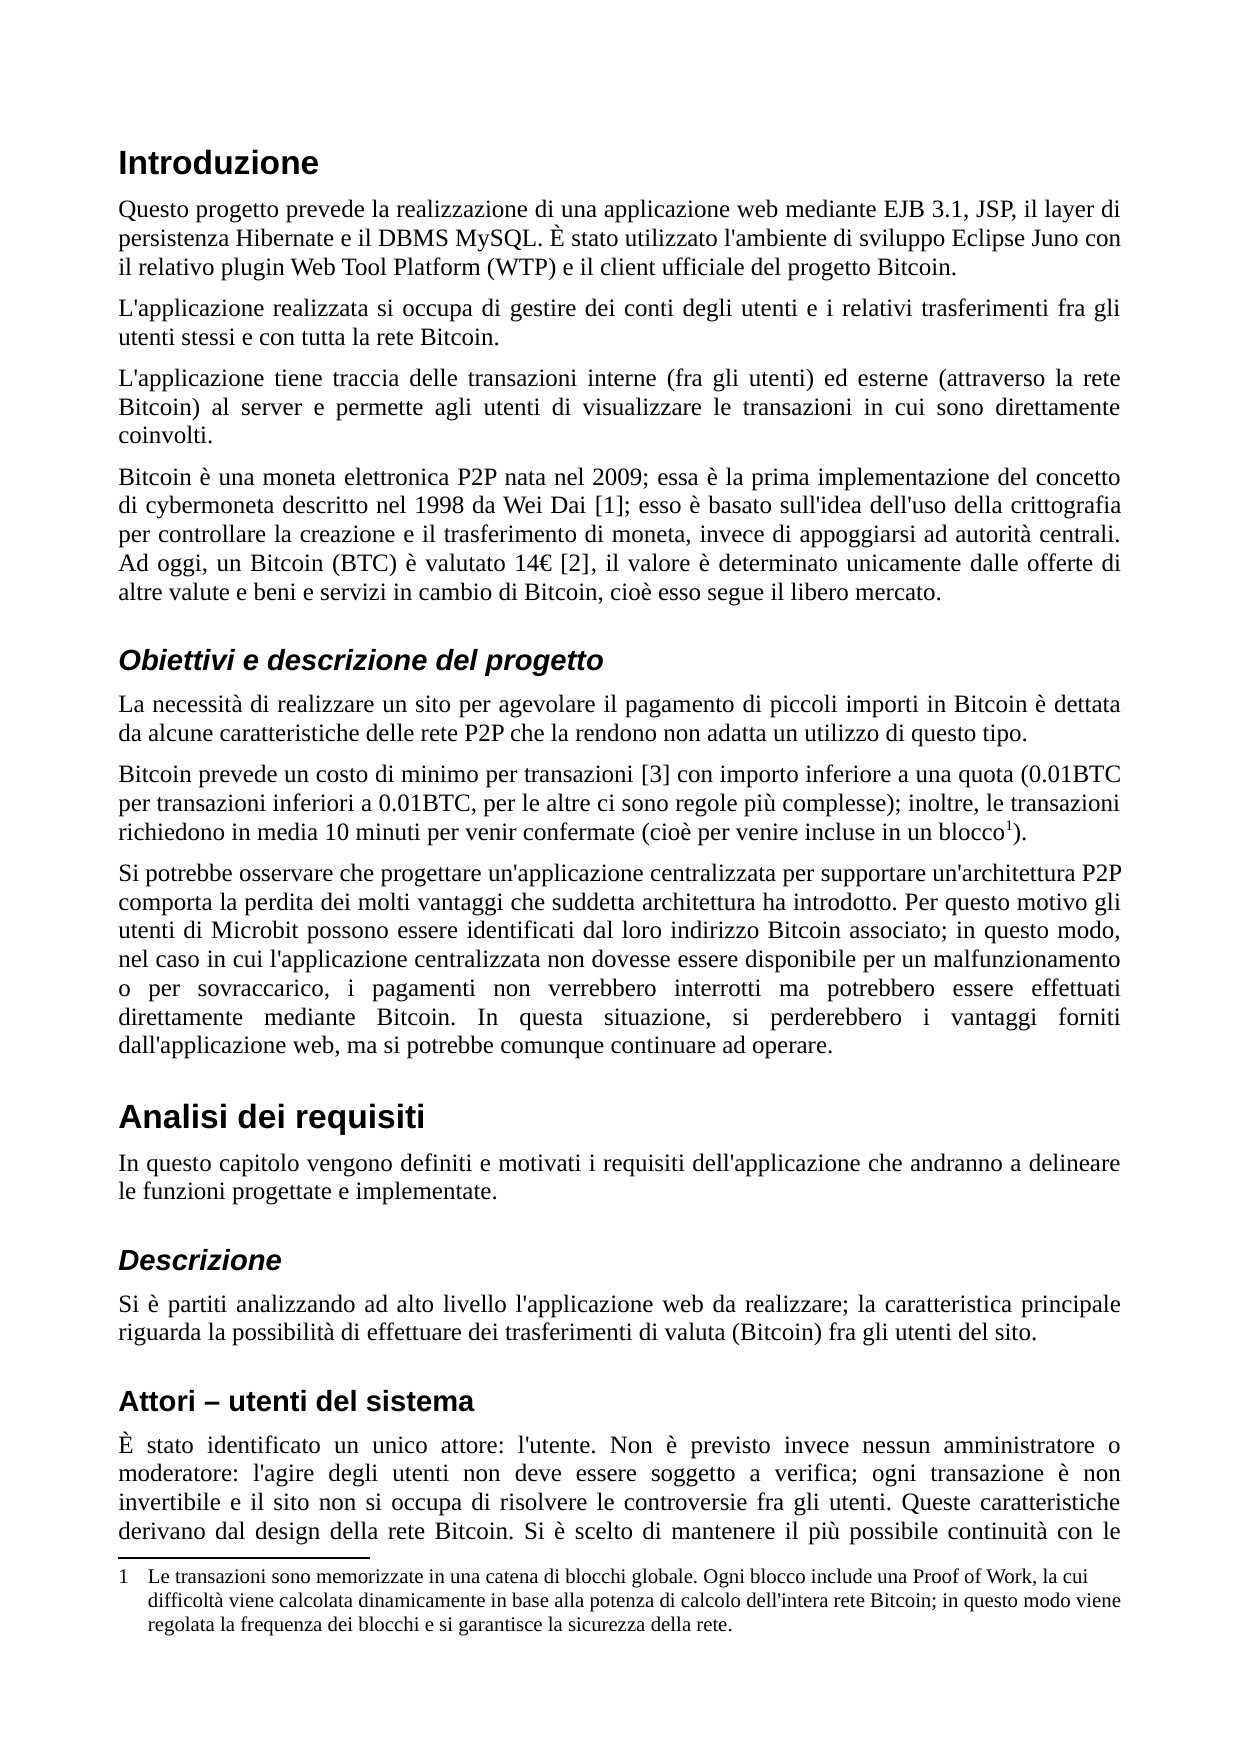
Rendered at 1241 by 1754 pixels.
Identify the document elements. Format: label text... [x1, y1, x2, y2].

text Questo progetto prevede la realizzazione di una applicazione web mediante EJB 3.1, JSP, il layer di persistenza Hibernate e il DBMS MySQL. È stato utilizzato l'ambiente di sviluppo Eclipse Juno con il relativo plugin Web Tool Platform (WTP) e il client ufficiale del progetto Bitcoin. [118, 194, 1122, 281]
text Si potrebbe osservare che progettare un'applicazione centralizzata per supportare un'architettura P2P comporta la perdita dei molti vantaggi che suddetta architettura ha introdotto. Per questo motivo gli utenti di Microbit possono essere identificati dal loro indirizzo Bitcoin associato; in questo modo, nel caso in cui l'applicazione centralizzata non dovesse essere disponibile per un malfunzionamento o per sovraccarico, i pagamenti non verrebbero interrotti ma potrebbero essere effettuati direttamente mediante Bitcoin. In questa situazione, si perderebbero i vantaggi forniti dall'applicazione web, ma si potrebbe comunque continuare ad operare. [118, 858, 1122, 1059]
subtitle Introduzione [118, 143, 1122, 182]
text Le transazioni sono memorizzate in una catena di blocchi globale. Ogni blocco include una Proof of Work, la cui difficoltà viene calcolata dinamicamente in base alla potenza di calcolo dell'intera rete Bitcoin; in questo modo viene regolata la frequenza dei blocchi e si garantisce la sicurezza della rete. [118, 1564, 1122, 1636]
subtitle Analisi dei requisiti [118, 1097, 1122, 1135]
text È stato identificato un unico attore: l'utente. Non è previsto invece nessun amministratore o moderatore: l'agire degli utenti non deve essere soggetto a verifica; ogni transazione è non invertibile e il sito non si occupa di risolvere le controversie fra gli utenti. Queste caratteristiche derivano dal design della rete Bitcoin. Si è scelto di mantenere il più possibile continuità con le [118, 1430, 1122, 1545]
text L'applicazione realizzata si occupa di gestire dei conti degli utenti e i relativi trasferimenti fra gli utenti stessi e con tutta la rete Bitcoin. [118, 293, 1122, 351]
text In questo capitolo vengono definiti e motivati i requisiti dell'applicazione che andranno a delineare le funzioni progettate e implementate. [118, 1148, 1122, 1205]
text L'applicazione tiene traccia delle transazioni interne (fra gli utenti) ed esterne (attraverso la rete Bitcoin) al server e permette agli utenti di visualizzare le transazioni in cui sono direttamente coinvolti. [118, 363, 1122, 449]
text La necessità di realizzare un sito per agevolare il pagamento di piccoli importi in Bitcoin è dettata da alcune caratteristiche delle rete P2P che la rendono non adatta un utilizzo di questo tipo. [118, 689, 1122, 747]
text Bitcoin prevede un costo di minimo per transazioni [3] con importo inferiore a una quota (0.01BTC per transazioni inferiori a 0.01BTC, per le altre ci sono regole più complesse); inoltre, le transazioni richiedono in media 10 minuti per venir confermate (cioè per venire incluse in un blocco). [118, 759, 1122, 845]
text Si è partiti analizzando ad alto livello l'applicazione web da realizzare; la caratteristica principale riguarda la possibilità di effettuare dei trasferimenti di valuta (Bitcoin) fra gli utenti del sito. [118, 1289, 1122, 1346]
text Bitcoin è una moneta elettronica P2P nata nel 2009; essa è la prima implementazione del concetto di cybermoneta descritto nel 1998 da Wei Dai [1]; esso è basato sull'idea dell'uso della crittografia per controllare la creazione e il trasferimento di moneta, invece di appoggiarsi ad autorità centrali. Ad oggi, un Bitcoin (BTC) è valutato 14€ [2], il valore è determinato unicamente dalle offerte di altre valute e beni e servizi in cambio di Bitcoin, cioè esso segue il libero mercato. [118, 462, 1122, 606]
subtitle Obiettivi e descrizione del progetto [118, 643, 1122, 677]
subtitle Descrizione [118, 1243, 1122, 1276]
subtitle Attori – utenti del sistema [118, 1384, 1122, 1417]
